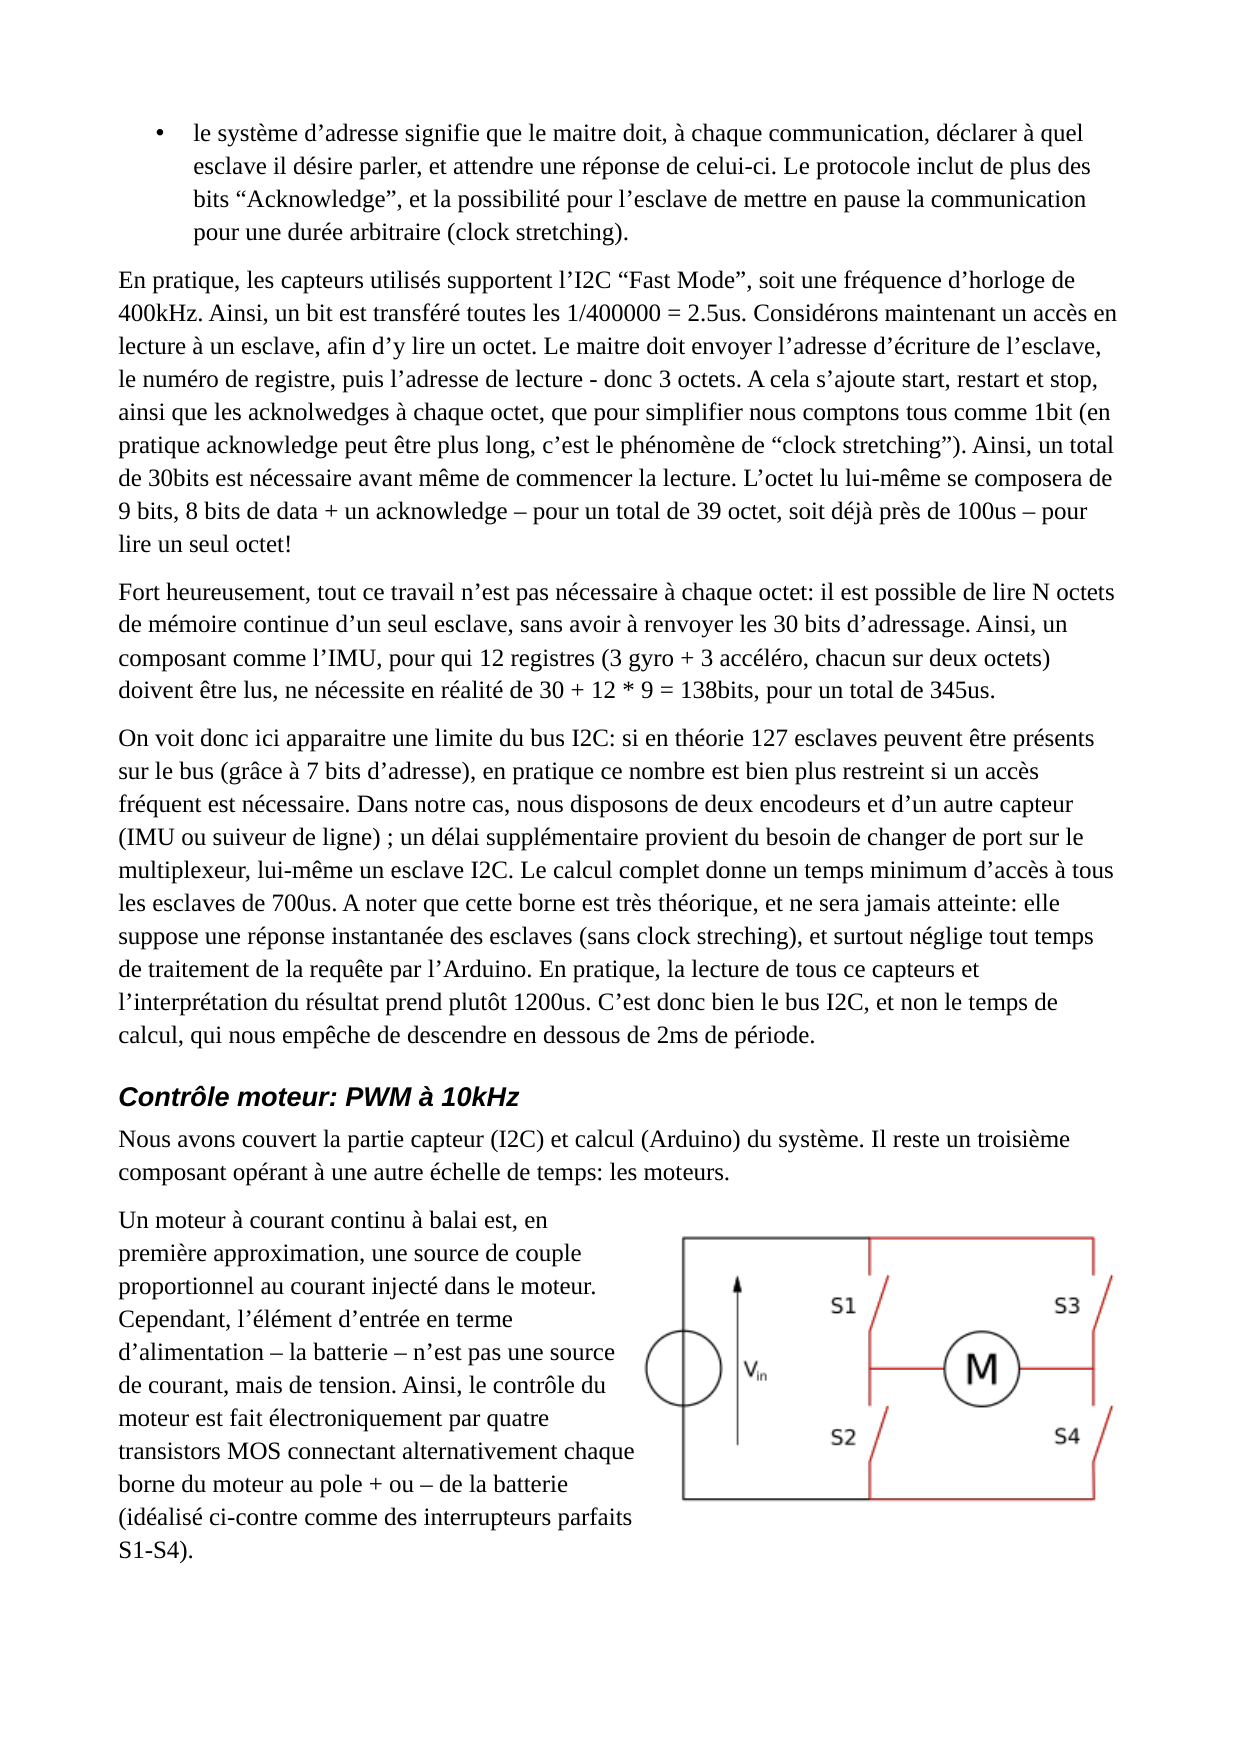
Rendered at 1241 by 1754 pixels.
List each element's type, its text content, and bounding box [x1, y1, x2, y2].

subtitle Contrôle moteur: PWM à 10kHz [118, 1081, 1122, 1112]
text On voit donc ici apparaitre une limite du bus I2C: si en théorie 127 esclaves peuvent être présents sur le bus (grâce à 7 bits d’adresse), en pratique ce nombre est bien plus restreint si un accès fréquent est nécessaire. Dans notre cas, nous disposons de deux encodeurs et d’un autre capteur (IMU ou suiveur de ligne) ; un délai supplémentaire provient du besoin de changer de port sur le multiplexeur, lui-même un esclave I2C. Le calcul complet donne un temps minimum d’accès à tous les esclaves de 700us. A noter que cette borne est très théorique, et ne sera jamais atteinte: elle suppose une réponse instantanée des esclaves (sans clock streching), et surtout néglige tout temps de traitement de la requête par l’Arduino. En pratique, la lecture de tous ce capteurs et l’interprétation du résultat prend plutôt 1200us. C’est donc bien le bus I2C, et non le temps de calcul, qui nous empêche de descendre en dessous de 2ms de période. [118, 723, 1122, 1049]
text Un moteur à courant continu à balai est, en première approximation, une source de couple proportionnel au courant injecté dans le moteur. Cependant, l’élément d’entrée en terme d’alimentation – la batterie – n’est pas une source de courant, mais de tension. Ainsi, le contrôle du moteur est fait électroniquement par quatre transistors MOS connectant alternativement chaque borne du moteur au pole + ou – de la batterie (idéalisé ci-contre comme des interrupteurs parfaits S1-S4). [118, 1205, 1122, 1564]
text Nous avons couvert la partie capteur (I2C) et calcul (Arduino) du système. Il reste un troisième composant opérant à une autre échelle de temps: les moteurs. [118, 1124, 1122, 1186]
text Fort heureusement, tout ce travail n’est pas nécessaire à chaque octet: il est possible de lire N octets de mémoire continue d’un seul esclave, sans avoir à renvoyer les 30 bits d’adressage. Ainsi, un composant comme l’IMU, pour qui 12 registres (3 gyro + 3 accéléro, chacun sur deux octets) doivent être lus, ne nécessite en réalité de 30 + 12 * 9 = 138bits, pour un total de 345us. [118, 577, 1122, 704]
text En pratique, les capteurs utilisés supportent l’I2C “Fast Mode”, soit une fréquence d’horloge de 400kHz. Ainsi, un bit est transféré toutes les 1/400000 = 2.5us. Considérons maintenant un accès en lecture à un esclave, afin d’y lire un octet. Le maitre doit envoyer l’adresse d’écriture de l’esclave, le numéro de registre, puis l’adresse de lecture - donc 3 octets. A cela s’ajoute start, restart et stop, ainsi que les acknolwedges à chaque octet, que pour simplifier nous comptons tous comme 1bit (en pratique acknowledge peut être plus long, c’est le phénomène de “clock stretching”). Ainsi, un total de 30bits est nécessaire avant même de commencer la lecture. L’octet lu lui-même se composera de 9 bits, 8 bits de data + un acknowledge – pour un total de 39 octet, soit déjà près de 100us – pour lire un seul octet! [118, 265, 1122, 558]
list le système d’adresse signifie que le maitre doit, à chaque communication, déclarer à quel esclave il désire parler, et attendre une réponse de celui-ci. Le protocole inclut de plus des bits “Acknowledge”, et la possibilité pour l’esclave de mettre en pause la communication pour une durée arbitraire (clock stretching). [156, 118, 1122, 246]
picture [637, 1221, 1122, 1519]
